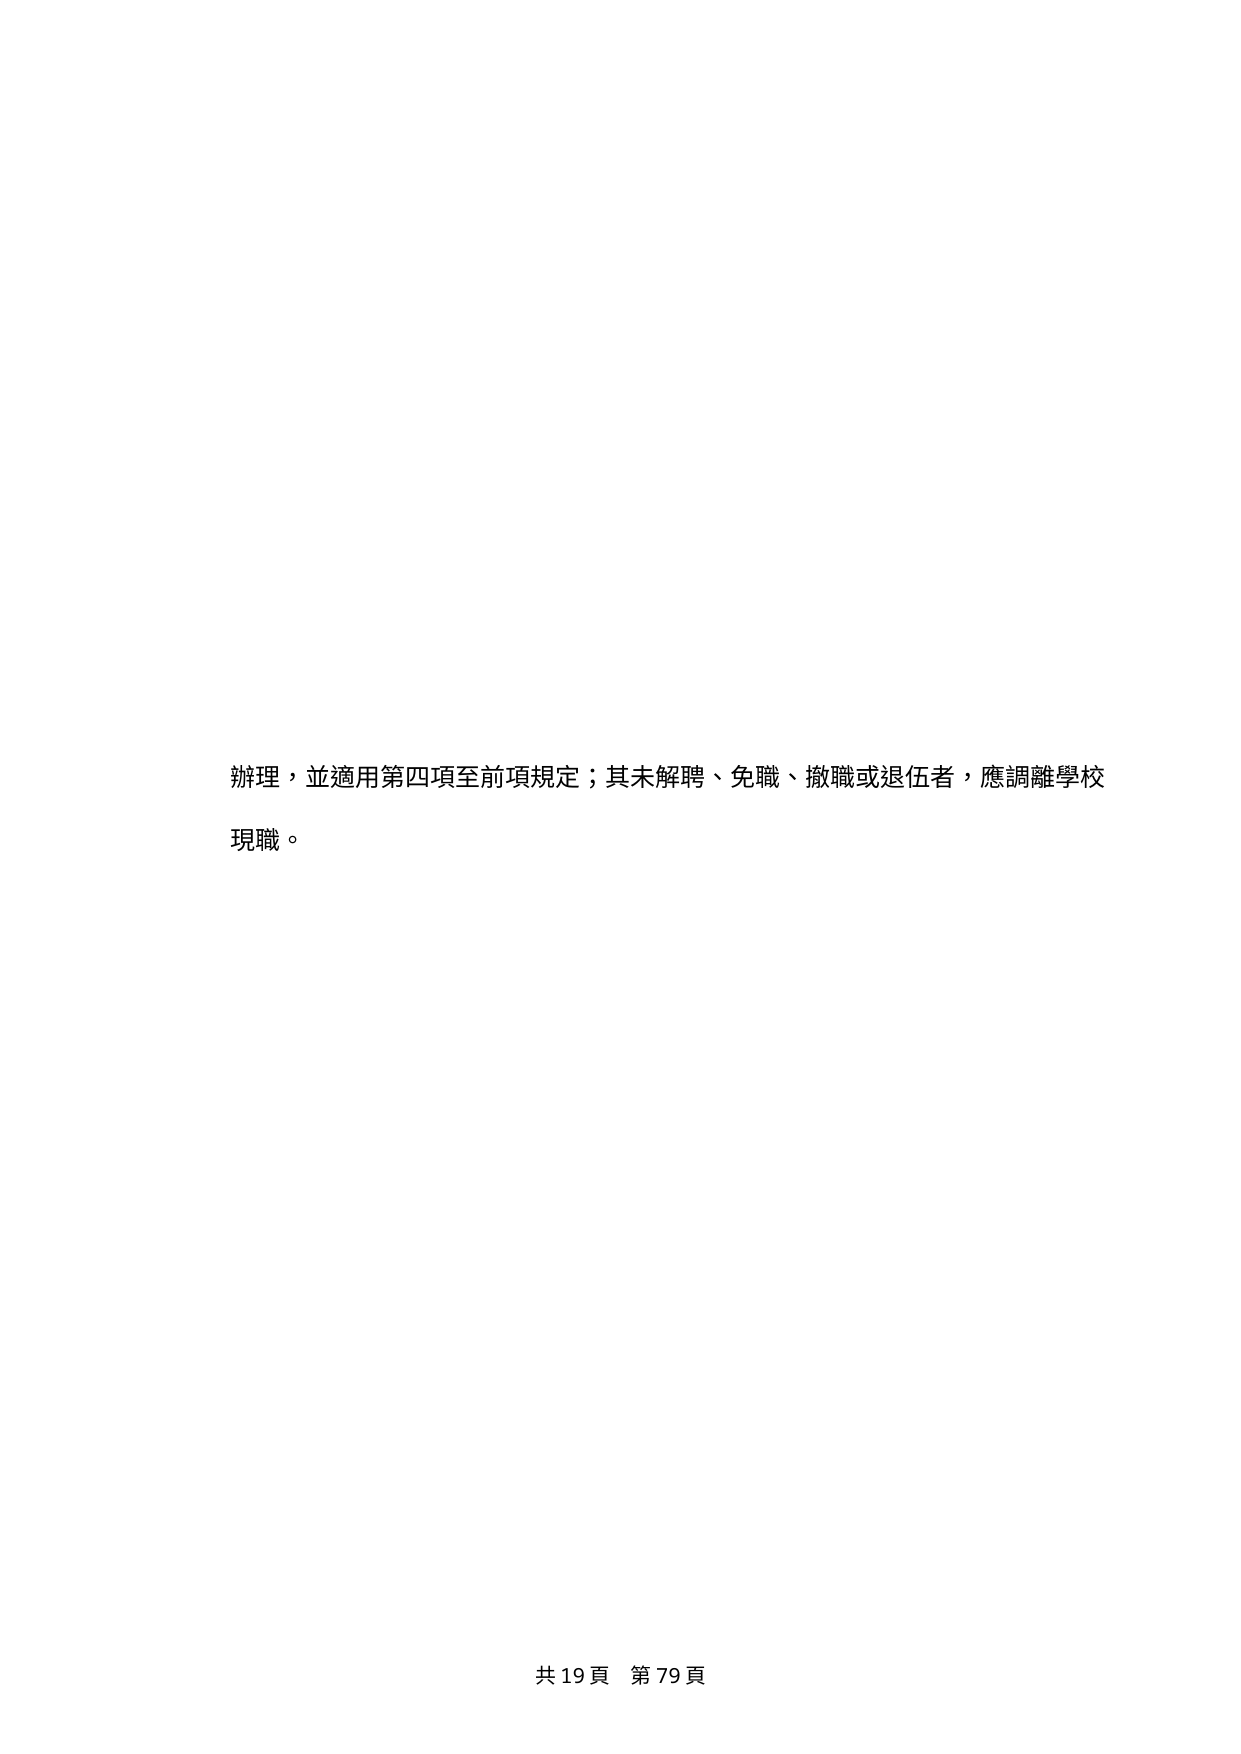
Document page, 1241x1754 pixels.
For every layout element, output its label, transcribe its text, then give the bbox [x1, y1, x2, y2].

text 辦理，並適用第四項至前項規定；其未解聘、免職、撤職或退伍者，應調離學校現職。 [231, 734, 1122, 859]
